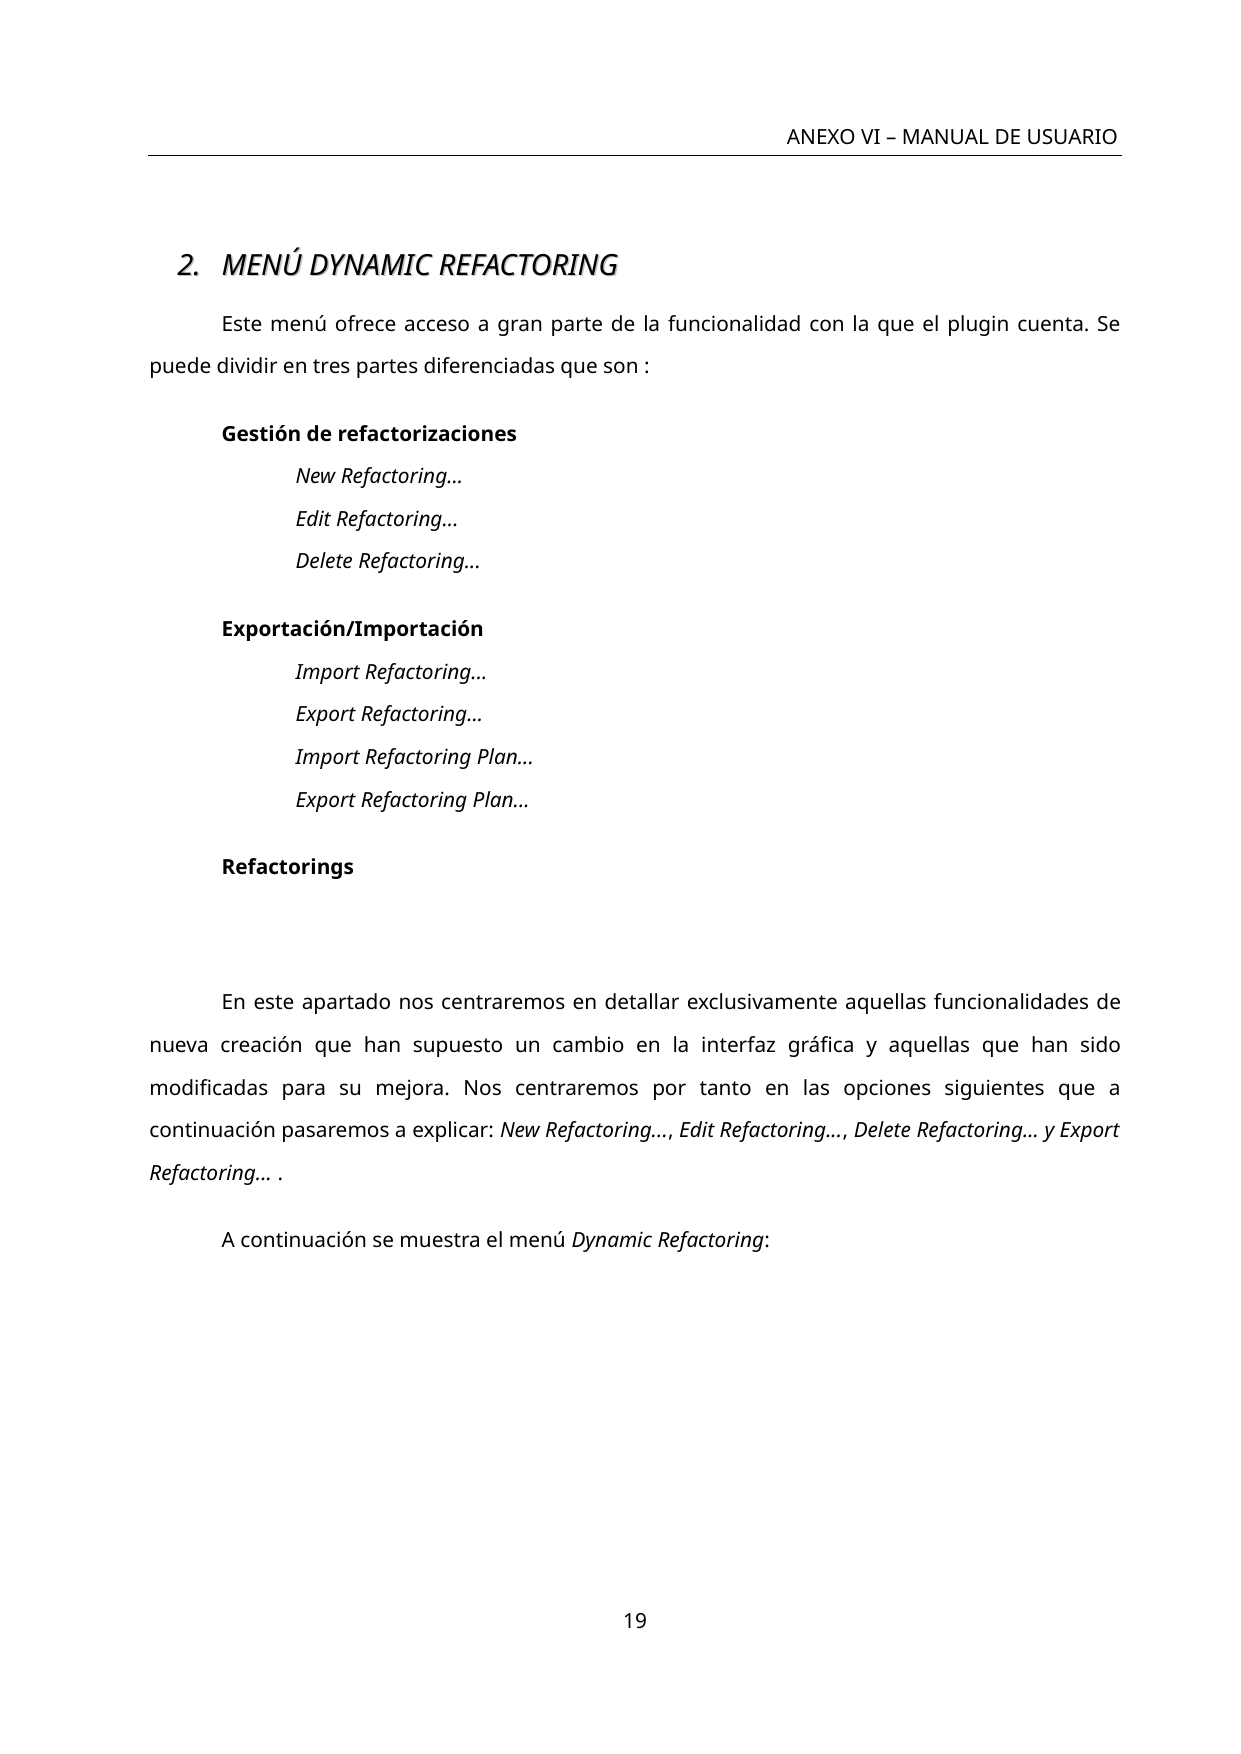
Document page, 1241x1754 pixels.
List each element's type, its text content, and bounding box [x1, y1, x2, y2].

text A continuación se muestra el menú Dynamic Refactoring: [149, 1226, 1122, 1254]
text Este menú ofrece acceso a gran parte de la funcionalidad con la que el plugin cuenta. Se puede dividir en tres partes diferenciadas que son : [149, 309, 1122, 380]
text En este apartado nos centraremos en detallar exclusivamente aquellas funcionalidades de nueva creación que han supuesto un cambio en la interfaz gráfica y aquellas que han sido modificadas para su mejora. Nos centraremos por tanto en las opciones siguientes que a continuación pasaremos a explicar: New Refactoring..., Edit Refactoring..., Delete Refactoring... y Export Refactoring... . [149, 987, 1122, 1186]
text Gestión de refactorizaciones New Refactoring... Edit Refactoring... Delete Refactoring... [149, 419, 1122, 575]
subtitle MENÚ DYNAMIC REFACTORING [177, 244, 1122, 284]
text Refactorings [149, 852, 1122, 881]
text Exportación/Importación Import Refactoring... Export Refactoring... Import Refactoring Plan... Export Refactoring Plan... [149, 614, 1122, 813]
